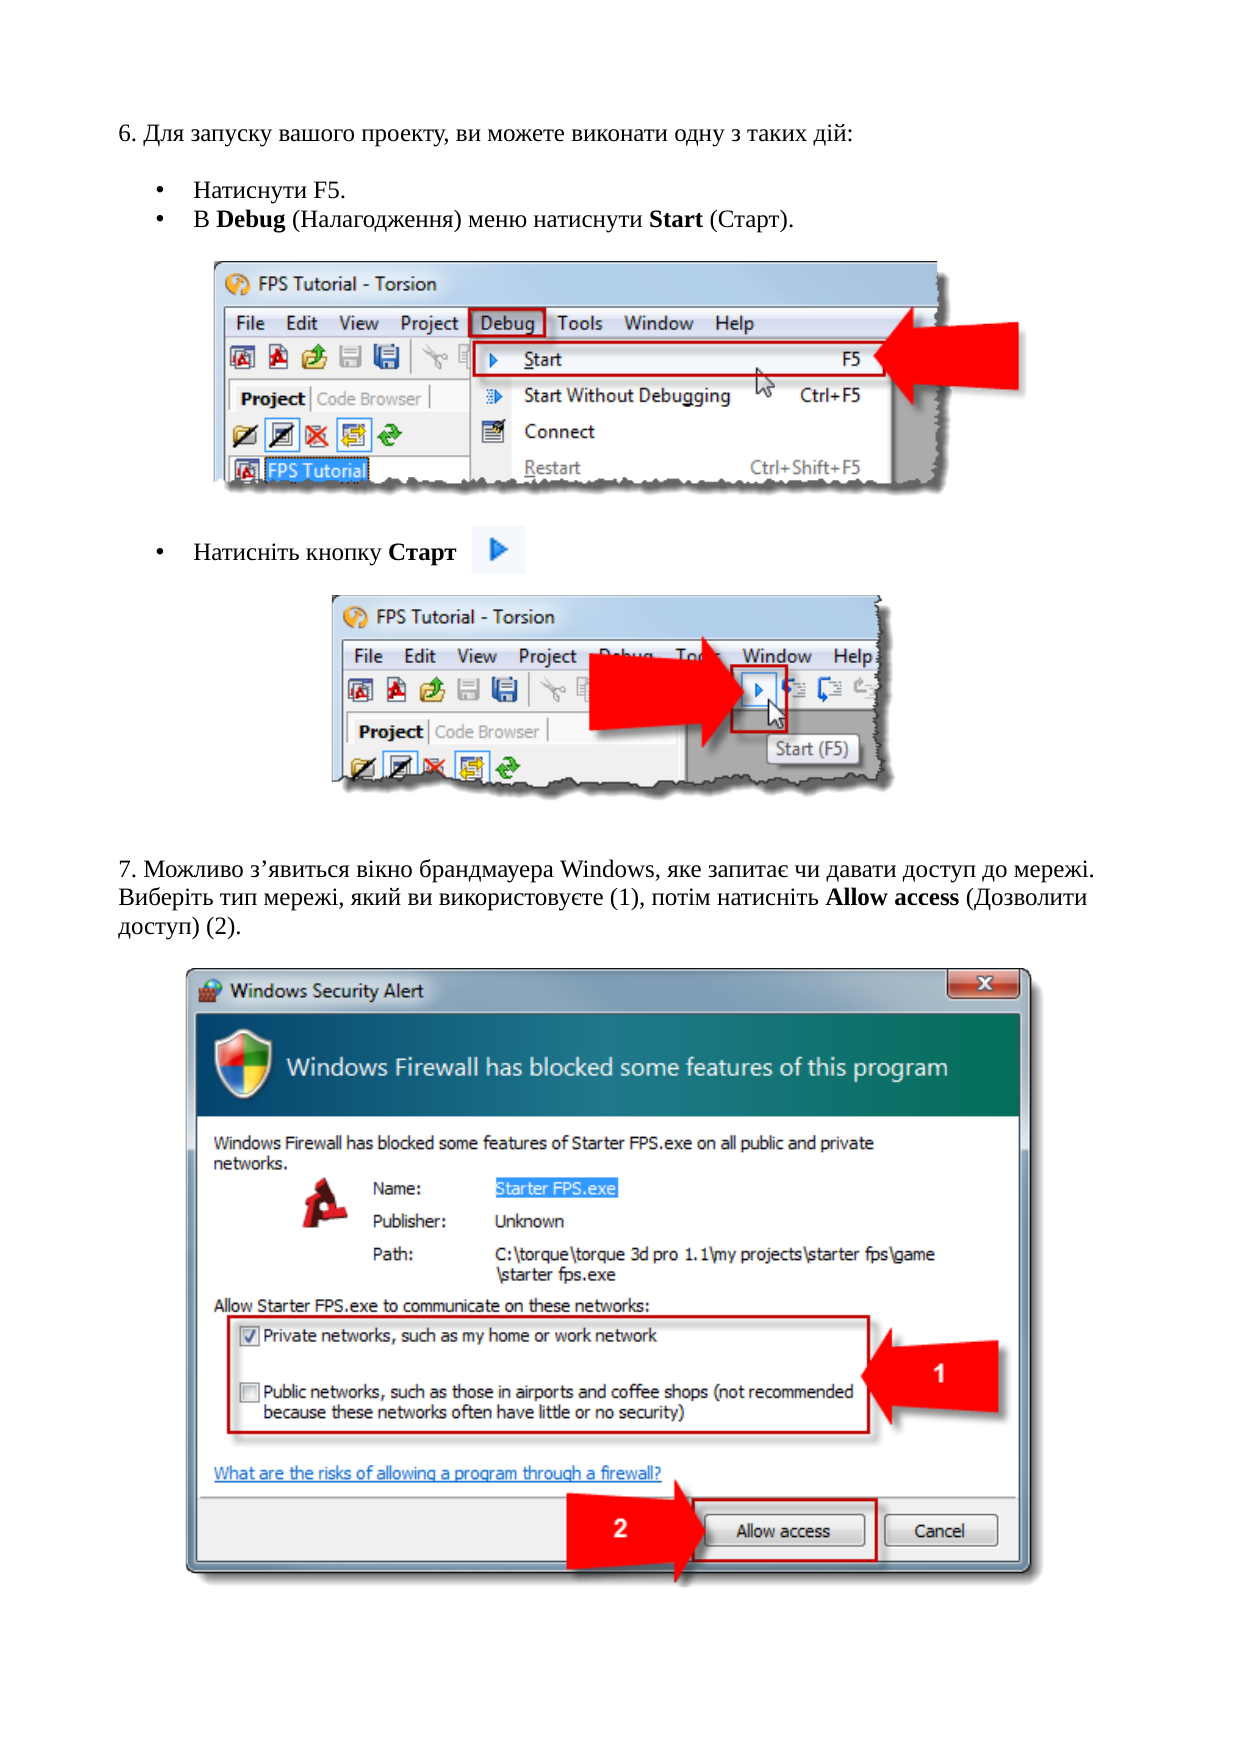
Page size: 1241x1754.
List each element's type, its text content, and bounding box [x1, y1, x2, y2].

text 7. Можливо з’явиться вікно брандмауера Windows, яке запитає чи давати доступ до мережі. Виберіть тип мережі, який ви використовуєте (1), потім натисніть Allow access (Дозволити доступ) (2). [118, 854, 1122, 940]
picture [185, 968, 1055, 1597]
list [525, 537, 1122, 566]
list В Debug (Налагодження) меню натиснути Start (Старт). [156, 204, 1122, 233]
picture [331, 595, 909, 812]
list Натиснути F5. [156, 176, 1122, 204]
picture [213, 261, 1027, 509]
list Натисніть кнопку Старт [156, 537, 471, 566]
text 6. Для запуску вашого проекту, ви можете виконати одну з таких дій: [118, 118, 1122, 147]
picture [471, 526, 525, 574]
